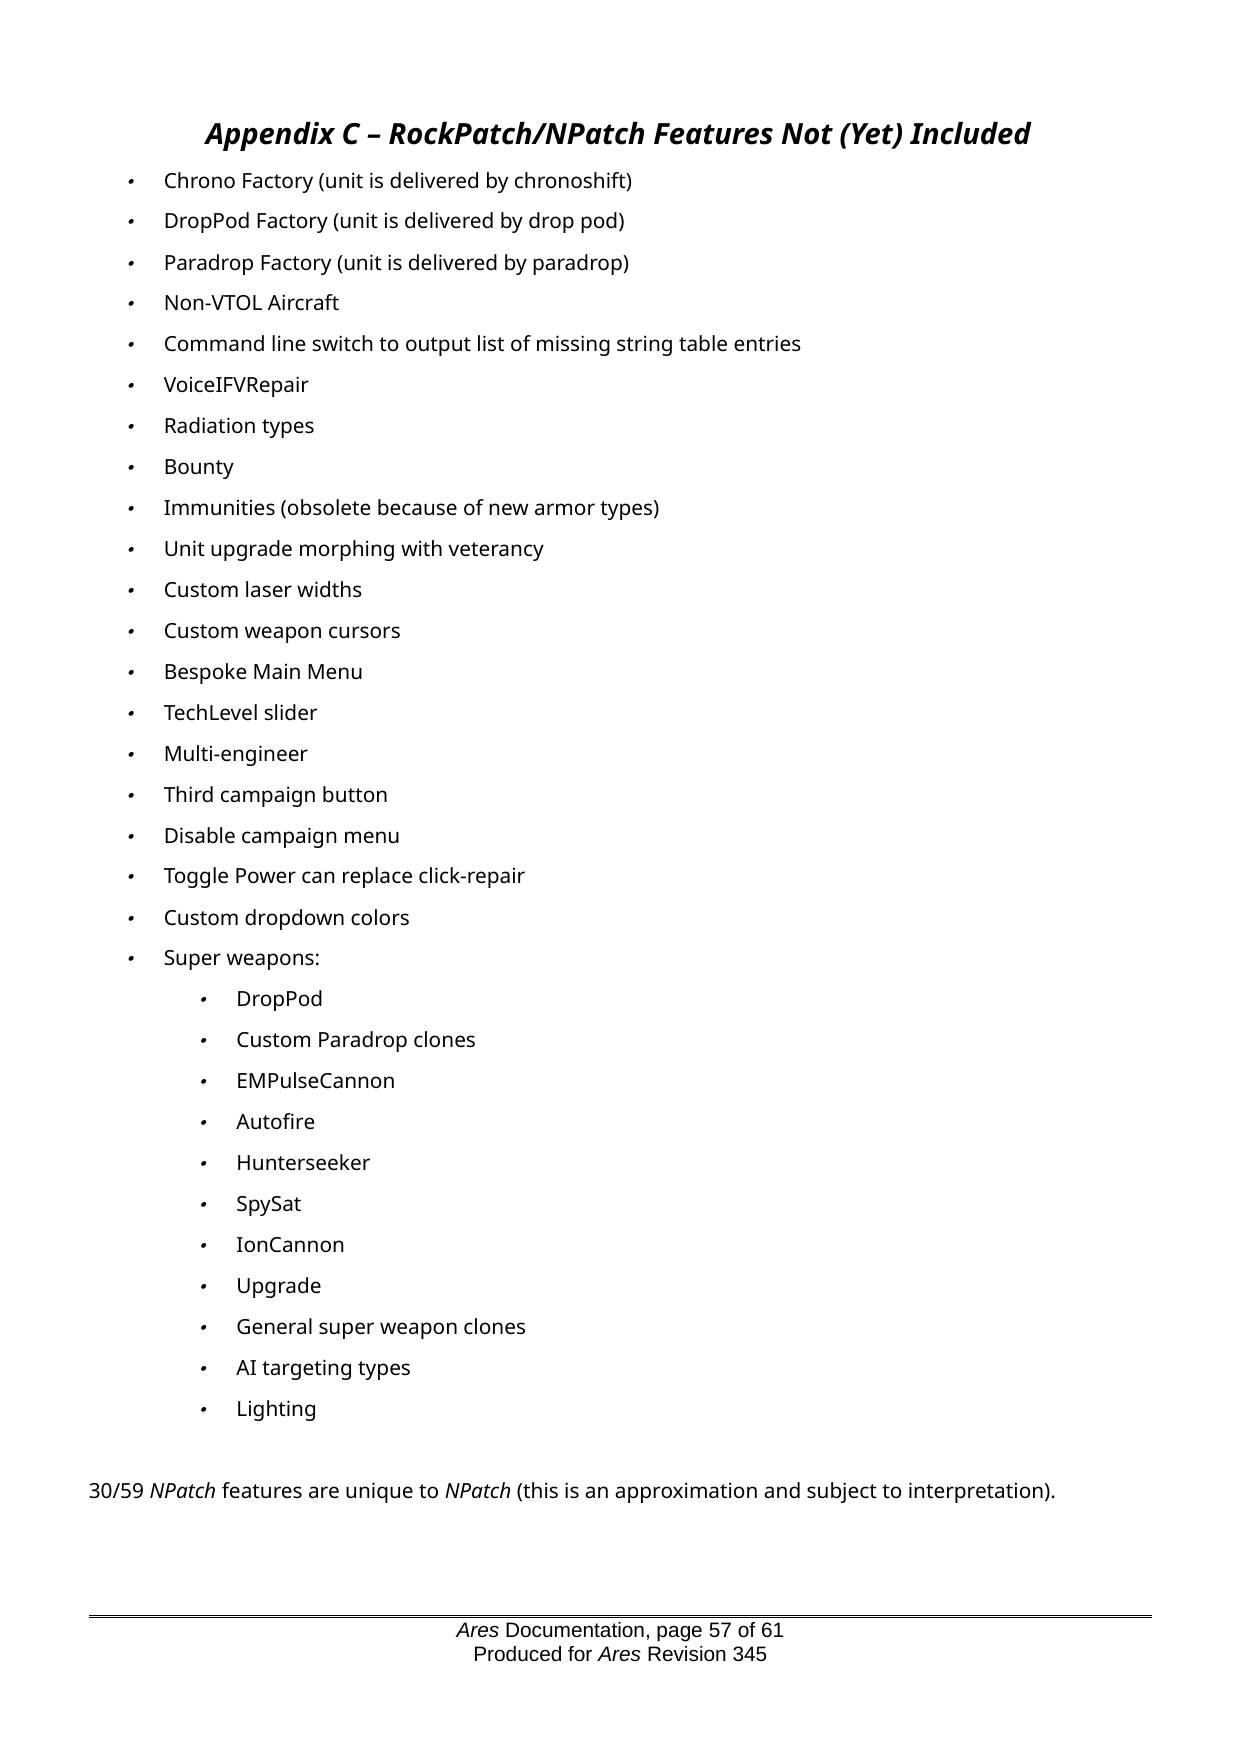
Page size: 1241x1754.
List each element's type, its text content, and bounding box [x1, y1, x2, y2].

list Bespoke Main Menu [126, 657, 1152, 685]
list VoiceIFVRepair [126, 370, 1152, 399]
list SpySat [199, 1189, 1152, 1218]
list Lighting [199, 1394, 1152, 1422]
list Radiation types [126, 411, 1152, 440]
list DropPod [199, 984, 1152, 1013]
list Bounty [126, 452, 1152, 481]
list Chrono Factory (unit is delivered by chronoshift) [126, 166, 1152, 194]
list IonCannon [199, 1230, 1152, 1258]
list Third campaign button [126, 780, 1152, 808]
text 30/59 NPatch features are unique to NPatch (this is an approximation and subject to interpretation). [88, 1476, 1152, 1504]
list AI targeting types [199, 1353, 1152, 1381]
list Super weapons: [126, 943, 1152, 972]
list EMPulseCannon [199, 1066, 1152, 1095]
list TechLevel slider [126, 698, 1152, 726]
list Custom laser widths [126, 575, 1152, 603]
list General super weapon clones [199, 1312, 1152, 1340]
list Command line switch to output list of missing string table entries [126, 329, 1152, 358]
list Upgrade [199, 1271, 1152, 1299]
list Non-VTOL Aircraft [126, 288, 1152, 317]
list Immunities (obsolete because of new armor types) [126, 493, 1152, 522]
list Toggle Power can replace click-repair [126, 862, 1152, 890]
list Disable campaign menu [126, 821, 1152, 849]
list DropPod Factory (unit is delivered by drop pod) [126, 207, 1152, 235]
list Custom Paradrop clones [199, 1025, 1152, 1054]
subtitle Appendix C – RockPatch/NPatch Features Not (Yet) Included [88, 113, 1152, 153]
list Autofire [199, 1107, 1152, 1136]
list Custom weapon cursors [126, 616, 1152, 644]
list Custom dropdown colors [126, 903, 1152, 931]
list Unit upgrade morphing with veterancy [126, 534, 1152, 563]
list Hunterseeker [199, 1148, 1152, 1177]
list Multi-engineer [126, 739, 1152, 767]
list Paradrop Factory (unit is delivered by paradrop) [126, 248, 1152, 276]
